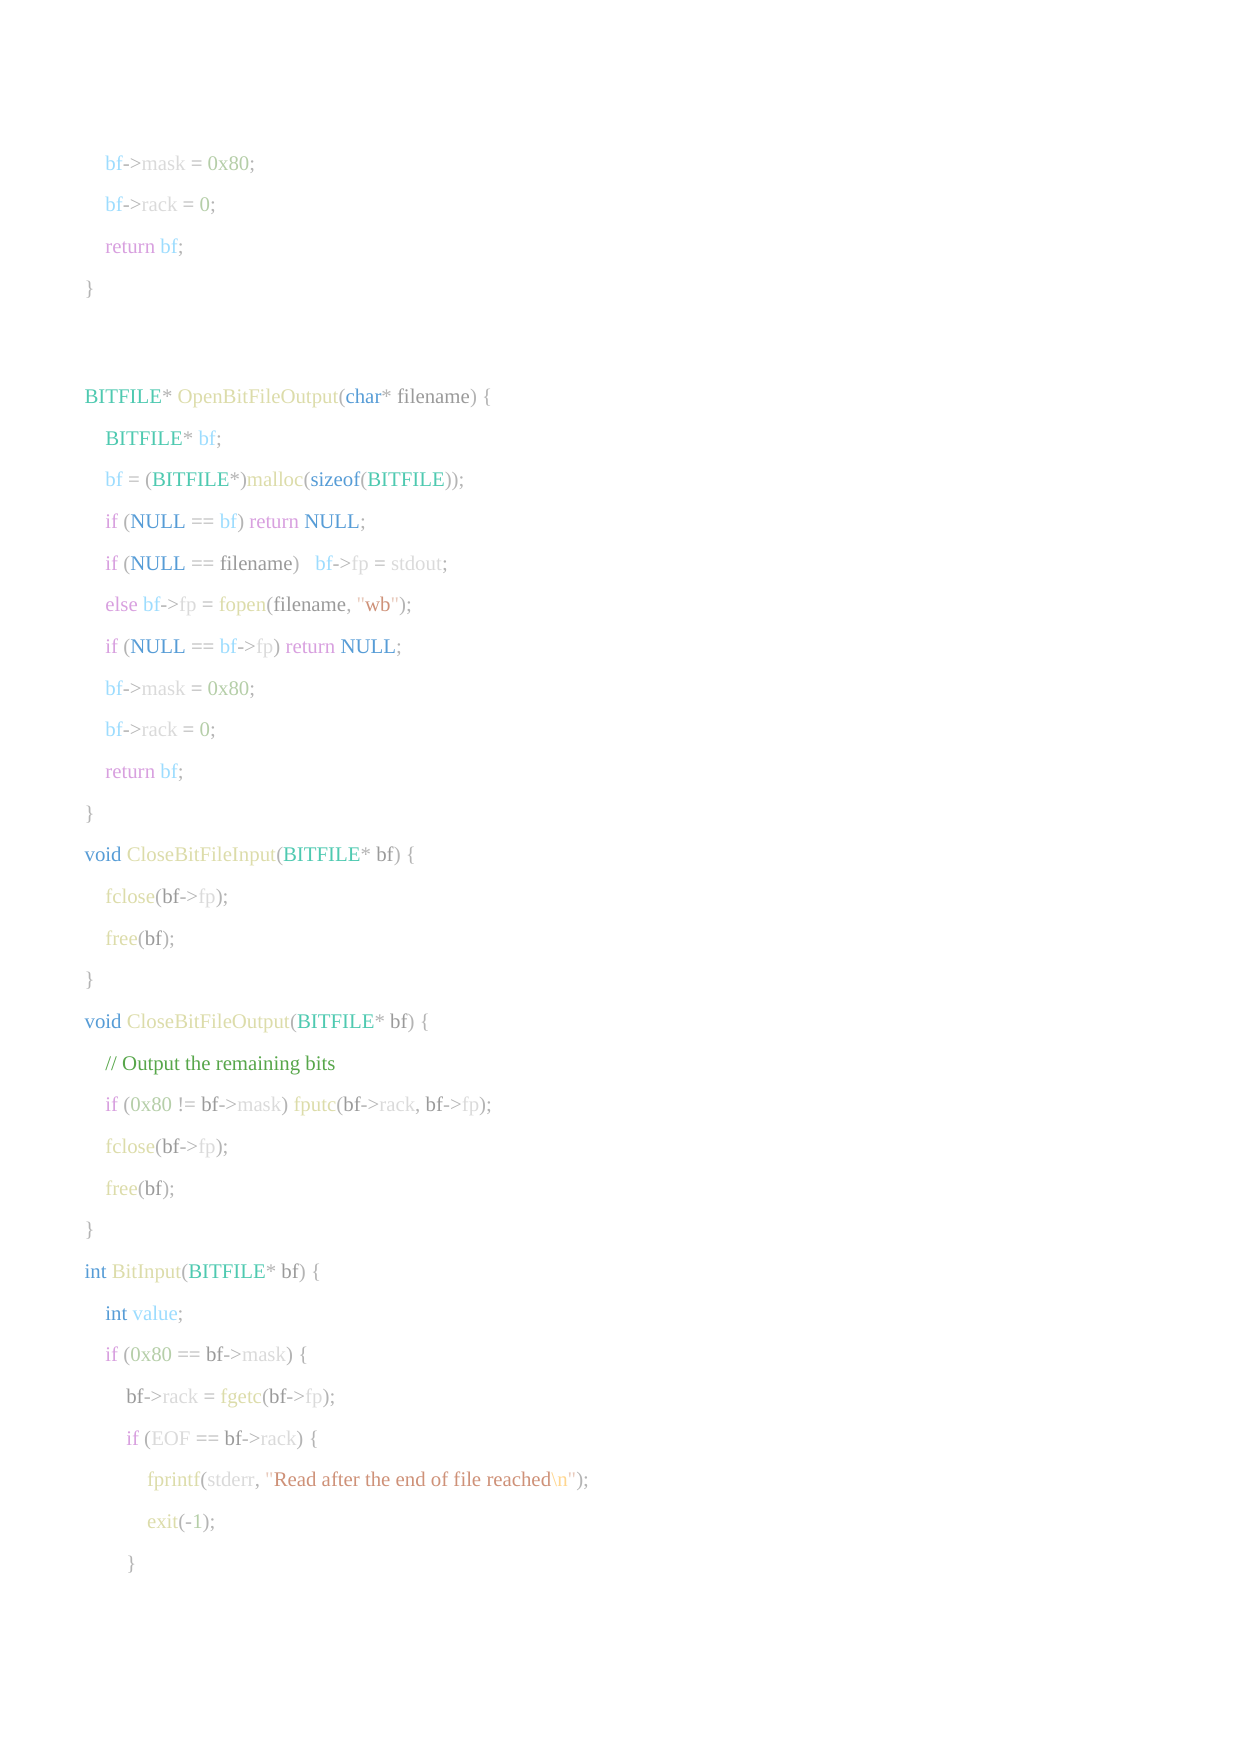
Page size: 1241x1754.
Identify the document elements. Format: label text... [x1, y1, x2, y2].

text } [84, 967, 1090, 992]
text void CloseBitFileOutput(BITFILE* bf) { [84, 1008, 1090, 1033]
text fprintf(stderr, "Read after the end of file reached\n"); [84, 1467, 1090, 1492]
text return bf; [84, 233, 1090, 258]
text int value; [84, 1300, 1090, 1325]
text free(bf); [84, 1175, 1090, 1200]
text void CloseBitFileInput(BITFILE* bf) { [84, 842, 1090, 867]
text } [84, 275, 1090, 300]
text exit(-1); [84, 1508, 1090, 1533]
text } [84, 1550, 1090, 1575]
text bf->rack = fgetc(bf->fp); [84, 1383, 1090, 1408]
text BITFILE* OpenBitFileOutput(char* filename) { [84, 383, 1090, 408]
text // Output the remaining bits [84, 1050, 1090, 1075]
text if (0x80 != bf->mask) fputc(bf->rack, bf->fp); [84, 1092, 1090, 1117]
text bf->mask = 0x80; [84, 675, 1090, 700]
text bf->mask = 0x80; [84, 150, 1090, 175]
text fclose(bf->fp); [84, 883, 1090, 908]
text if (NULL == filename) bf->fp = stdout; [84, 550, 1090, 575]
text if (0x80 == bf->mask) { [84, 1342, 1090, 1367]
text } [84, 1217, 1090, 1242]
text int BitInput(BITFILE* bf) { [84, 1258, 1090, 1283]
text if (EOF == bf->rack) { [84, 1425, 1090, 1450]
text bf->rack = 0; [84, 192, 1090, 217]
text bf = (BITFILE*)malloc(sizeof(BITFILE)); [84, 467, 1090, 492]
text return bf; [84, 758, 1090, 783]
text free(bf); [84, 925, 1090, 950]
text } [84, 800, 1090, 825]
text fclose(bf->fp); [84, 1133, 1090, 1158]
text else bf->fp = fopen(filename, "wb"); [84, 592, 1090, 617]
text bf->rack = 0; [84, 717, 1090, 742]
text if (NULL == bf) return NULL; [84, 508, 1090, 533]
text BITFILE* bf; [84, 425, 1090, 450]
text if (NULL == bf->fp) return NULL; [84, 633, 1090, 658]
